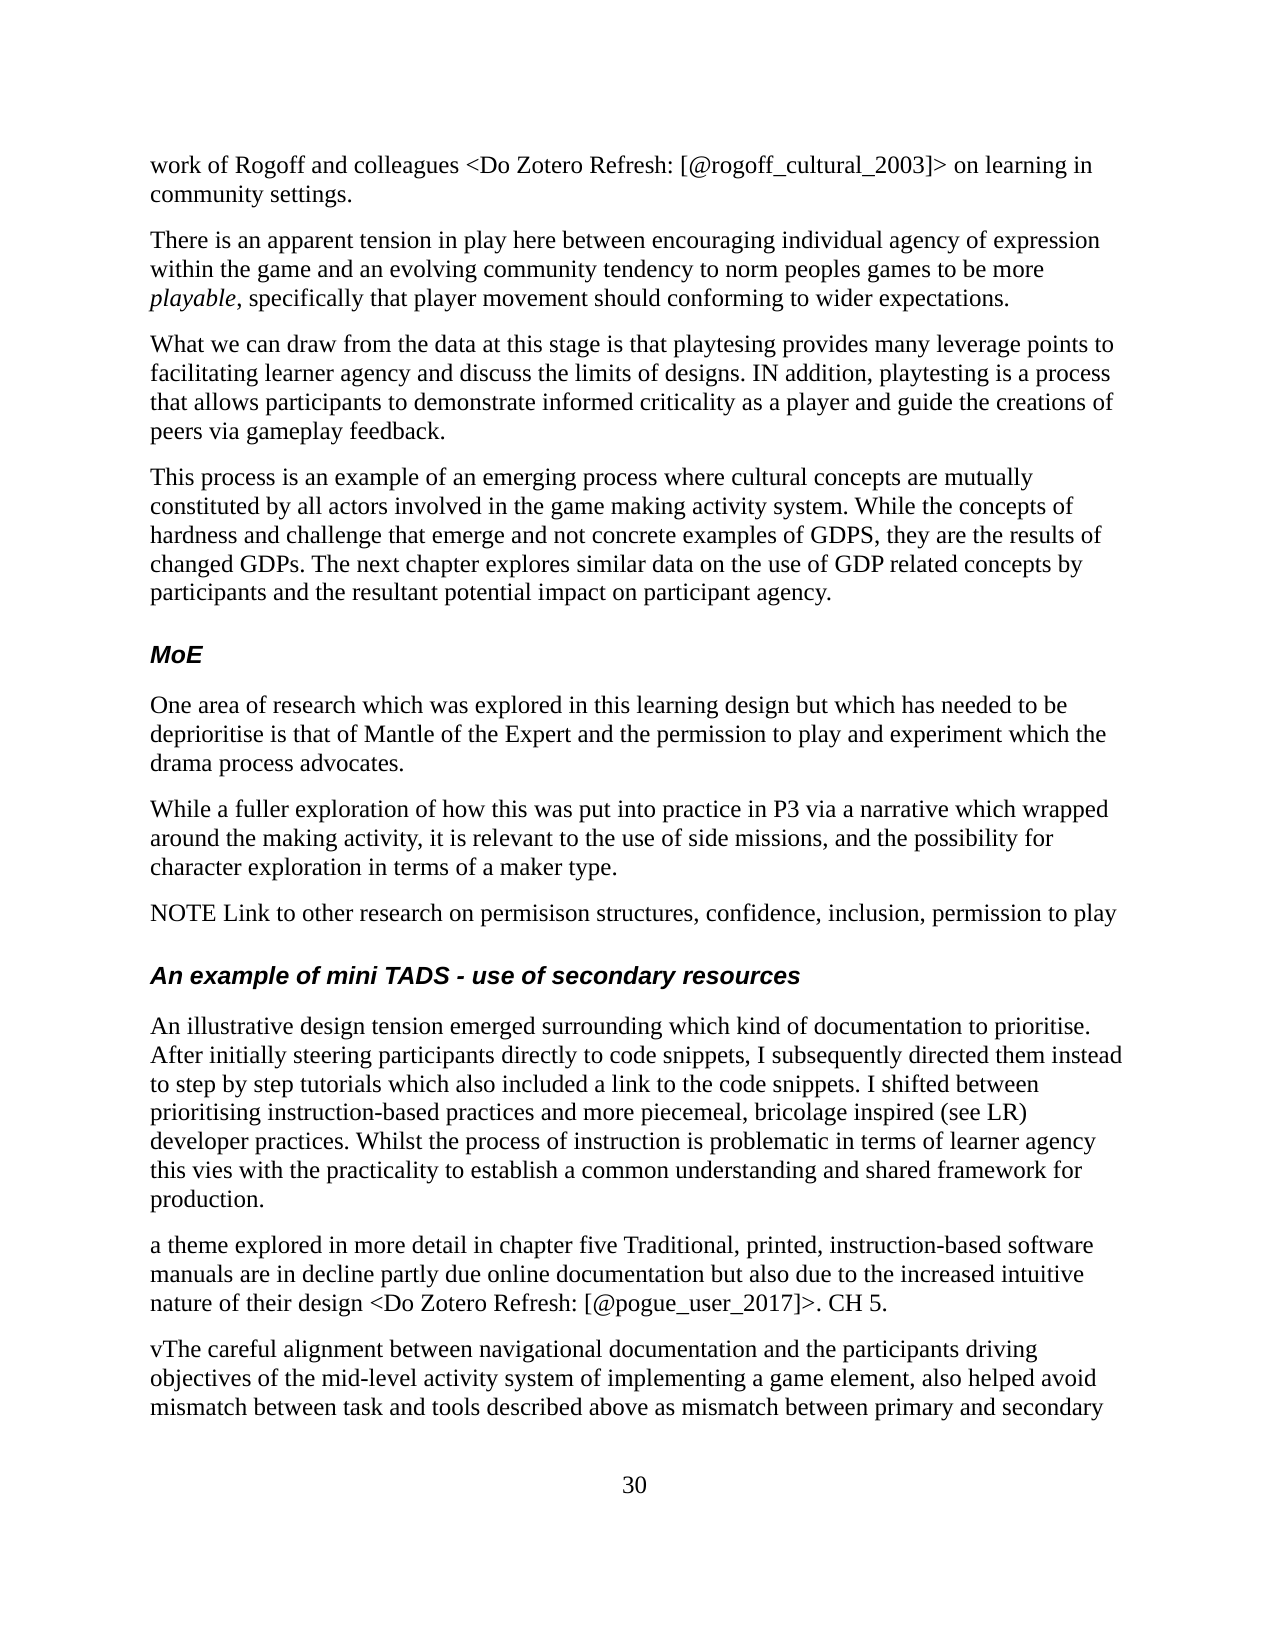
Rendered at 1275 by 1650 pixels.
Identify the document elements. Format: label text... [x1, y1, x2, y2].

subtitle MoE [150, 640, 1125, 669]
text One area of research which was explored in this learning design but which has needed to be deprioritise is that of Mantle of the Expert and the permission to play and experiment which the drama process advocates. [150, 690, 1125, 776]
text This process is an example of an emerging process where cultural concepts are mutually constituted by all actors involved in the game making activity system. While the concepts of hardness and challenge that emerge and not concrete examples of GDPS, they are the results of changed GDPs. The next chapter explores similar data on the use of GDP related concepts by participants and the resultant potential impact on participant agency. [150, 462, 1125, 606]
text While a fuller exploration of how this was put into practice in P3 via a narrative which wrapped around the making activity, it is relevant to the use of side missions, and the possibility for character exploration in terms of a maker type. [150, 794, 1125, 881]
text NOTE Link to other research on permisison structures, confidence, inclusion, permission to play [150, 898, 1125, 927]
text There is an apparent tension in play here between encouraging individual agency of expression within the game and an evolving community tendency to norm peoples games to be more playable, specifically that player movement should conforming to wider expectations. [150, 225, 1125, 312]
subtitle An example of mini TADS - use of secondary resources [150, 961, 1125, 990]
text An illustrative design tension emerged surrounding which kind of documentation to prioritise. After initially steering participants directly to code snippets, I subsequently directed them instead to step by step tutorials which also included a link to the code snippets. I shifted between prioritising instruction-based practices and more piecemeal, bricolage inspired (see LR) developer practices. Whilst the process of instruction is problematic in terms of learner agency this vies with the practicality to establish a common understanding and shared framework for production. [150, 1011, 1125, 1212]
text vThe careful alignment between navigational documentation and the participants driving objectives of the mid-level activity system of implementing a game element, also helped avoid mismatch between task and tools described above as mismatch between primary and secondary [150, 1334, 1125, 1421]
text work of Rogoff and colleagues <Do Zotero Refresh: [@rogoff_cultural_2003]> on learning in community settings. [150, 150, 1125, 207]
text a theme explored in more detail in chapter five Traditional, printed, instruction-based software manuals are in decline partly due online documentation but also due to the increased intuitive nature of their design <Do Zotero Refresh: [@pogue_user_2017]>. CH 5. [150, 1230, 1125, 1317]
text What we can draw from the data at this stage is that playtesing provides many leverage points to facilitating learner agency and discuss the limits of designs. IN addition, playtesting is a process that allows participants to demonstrate informed criticality as a player and guide the creations of peers via gameplay feedback. [150, 329, 1125, 444]
